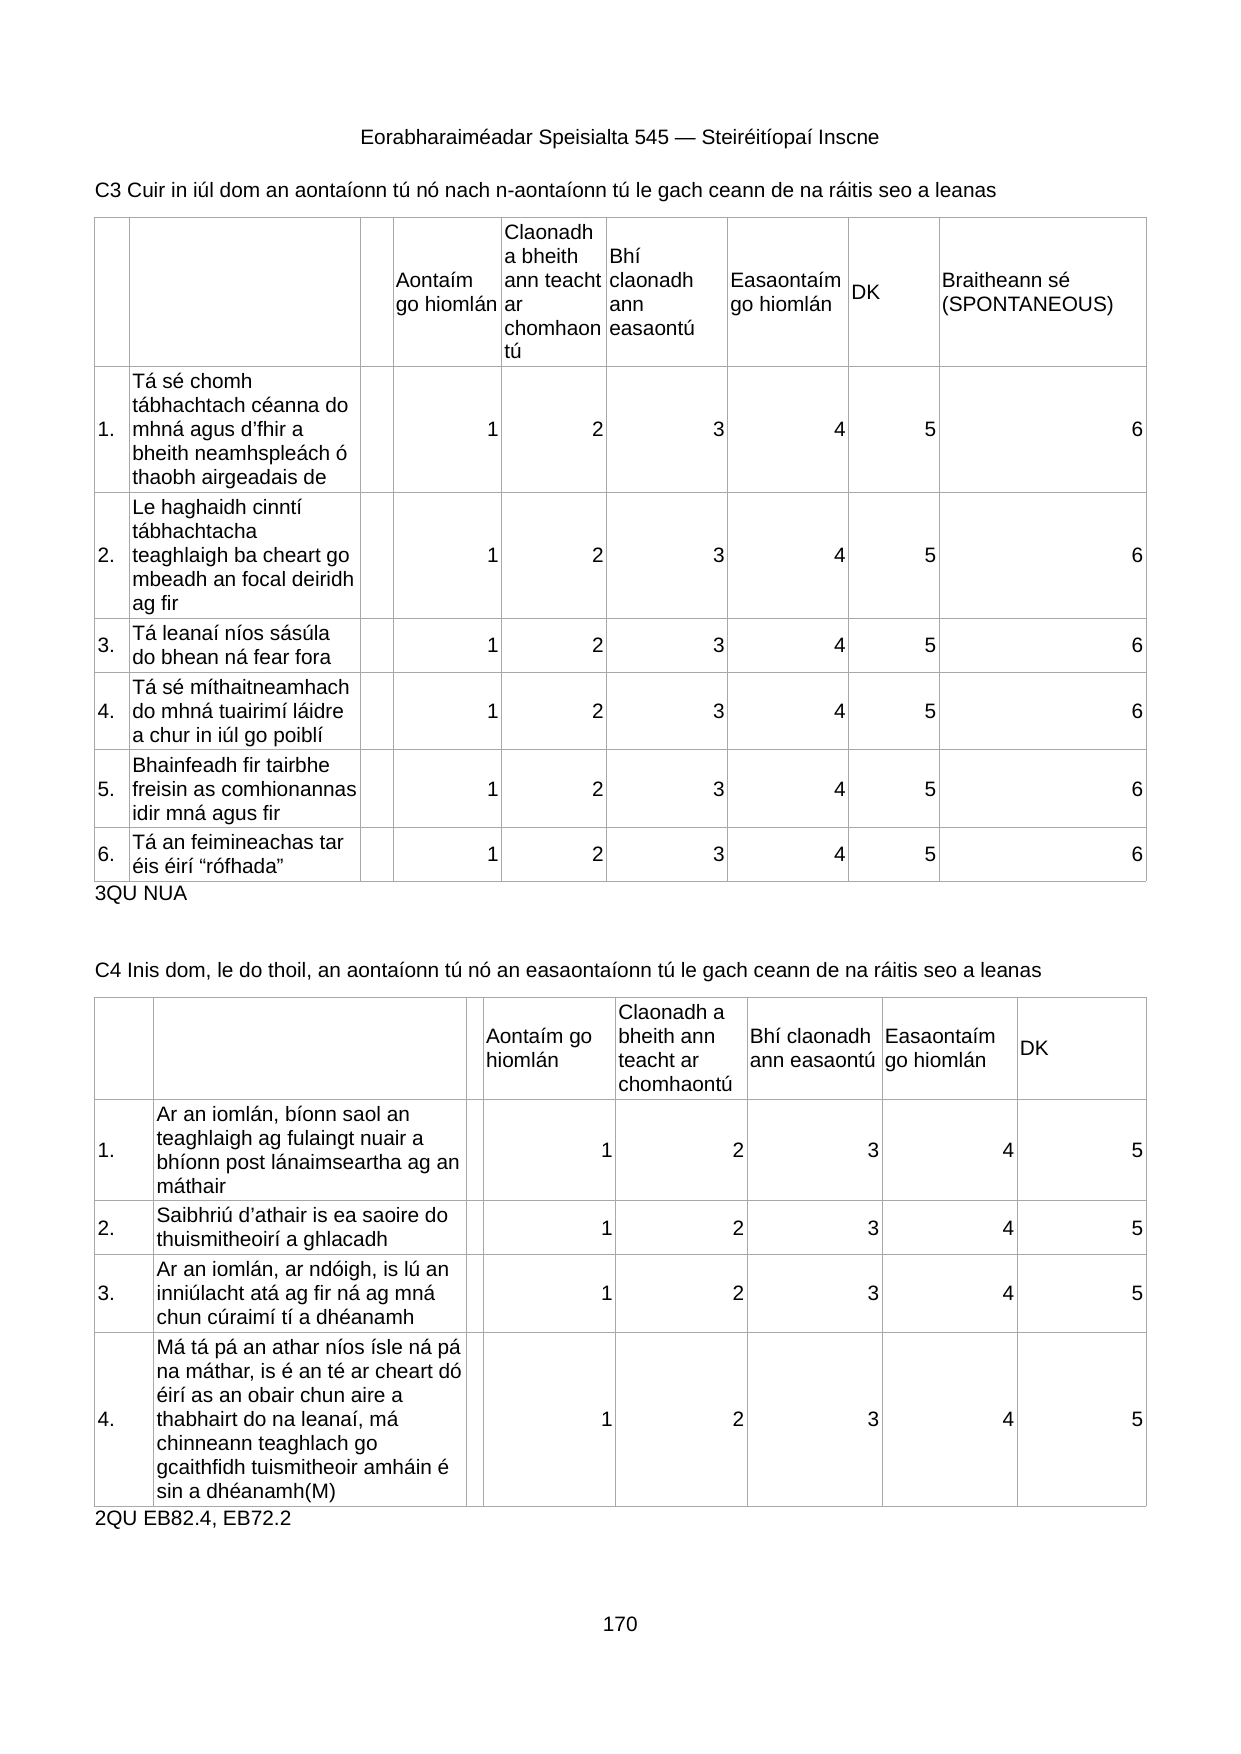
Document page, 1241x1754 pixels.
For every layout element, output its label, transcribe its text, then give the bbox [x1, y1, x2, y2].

table_cell 2 [502, 828, 606, 881]
table_cell 1 [394, 367, 501, 492]
table_cell 5 [849, 673, 939, 749]
table_cell 4 [883, 1100, 1017, 1200]
table_header [154, 998, 466, 1098]
table_header [130, 218, 360, 366]
table_cell 4 [728, 750, 848, 827]
table_cell 4 [883, 1201, 1017, 1254]
table_cell [361, 750, 393, 827]
table_cell 4 [728, 828, 848, 881]
text C3 Cuir in iúl dom an aontaíonn tú nó nach n-aontaíonn tú le gach ceann de na ráitis seo a leanas [94, 178, 1146, 202]
table_cell [361, 828, 393, 881]
table_cell 5 [849, 619, 939, 672]
table_cell [467, 1100, 483, 1200]
table_cell 6 [940, 367, 1146, 492]
table_cell 6. [95, 828, 129, 881]
table_header [95, 998, 153, 1098]
table_cell 5 [1018, 1333, 1146, 1506]
table_cell 1 [394, 493, 501, 618]
table_cell 3 [748, 1255, 882, 1332]
table_cell 5 [1018, 1255, 1146, 1332]
table_cell 1 [484, 1201, 615, 1254]
table_cell 5 [1018, 1100, 1146, 1200]
table_cell 6 [940, 828, 1146, 881]
table_cell [361, 367, 393, 492]
table_cell Ar an iomlán, ar ndóigh, is lú an inniúlacht atá ag fir ná ag mná chun cúraimí tí a dhéanamh [154, 1255, 466, 1332]
table_cell 3 [607, 619, 727, 672]
table_header Easaontaím go hiomlán [883, 998, 1017, 1098]
table_cell 3 [607, 828, 727, 881]
table_cell 5 [849, 493, 939, 618]
table_cell 5 [849, 828, 939, 881]
table_cell 3 [607, 367, 727, 492]
table_cell 1. [95, 367, 129, 492]
table_cell 2 [502, 493, 606, 618]
table_header Bhí claonadh ann easaontú [748, 998, 882, 1098]
table_cell 5. [95, 750, 129, 827]
table_cell 2 [616, 1201, 747, 1254]
table_cell 3 [607, 673, 727, 749]
table_cell 1 [484, 1255, 615, 1332]
table_cell Tá sé míthaitneamhach do mhná tuairimí láidre a chur in iúl go poiblí [130, 673, 360, 749]
table_header [361, 218, 393, 366]
table_header Claonadh a bheith ann teacht ar chomhaontú [502, 218, 606, 366]
table_cell Tá sé chomh tábhachtach céanna do mhná agus d’fhir a bheith neamhspleách ó thaobh airgeadais de [130, 367, 360, 492]
table_cell 6 [940, 493, 1146, 618]
table_cell 2 [502, 673, 606, 749]
text 3QU NUA [94, 882, 1146, 905]
table_cell Bhainfeadh fir tairbhe freisin as comhionannas idir mná agus fir [130, 750, 360, 827]
table_cell 1 [394, 619, 501, 672]
table_cell 2 [616, 1255, 747, 1332]
table_header Easaontaím go hiomlán [728, 218, 848, 366]
table_cell Tá leanaí níos sásúla do bhean ná fear fora [130, 619, 360, 672]
table_cell Tá an feimineachas tar éis éirí “rófhada” [130, 828, 360, 881]
table_cell 1 [484, 1100, 615, 1200]
table_cell 2. [95, 493, 129, 618]
text 2QU EB82.4, EB72.2 [94, 1507, 1146, 1530]
table_cell Le haghaidh cinntí tábhachtacha teaghlaigh ba cheart go mbeadh an focal deiridh ag fir [130, 493, 360, 618]
table_cell 1 [484, 1333, 615, 1506]
table_cell 6 [940, 750, 1146, 827]
table_cell 3. [95, 619, 129, 672]
table_cell 4. [95, 673, 129, 749]
table_cell 2 [502, 367, 606, 492]
table_cell 4 [883, 1255, 1017, 1332]
table_cell 3 [748, 1333, 882, 1506]
table_header Aontaím go hiomlán [484, 998, 615, 1098]
table_header Bhí claonadh ann easaontú [607, 218, 727, 366]
table_cell 4 [728, 493, 848, 618]
table_cell Saibhriú d’athair is ea saoire do thuismitheoirí a ghlacadh [154, 1201, 466, 1254]
table_cell 3. [95, 1255, 153, 1332]
table_cell 6 [940, 673, 1146, 749]
table_cell 4 [728, 673, 848, 749]
table_cell [467, 1333, 483, 1506]
table_cell 2 [616, 1333, 747, 1506]
table_cell [467, 1255, 483, 1332]
table_cell 1. [95, 1100, 153, 1200]
table_cell 5 [1018, 1201, 1146, 1254]
table_cell 3 [607, 750, 727, 827]
table_cell 4 [728, 367, 848, 492]
table_header [95, 218, 129, 366]
table_cell Ar an iomlán, bíonn saol an teaghlaigh ag fulaingt nuair a bhíonn post lánaimseartha ag an máthair [154, 1100, 466, 1200]
table_header [467, 998, 483, 1098]
table_header DK [1018, 998, 1146, 1098]
table_cell 4 [728, 619, 848, 672]
table_cell 5 [849, 750, 939, 827]
table_cell 5 [849, 367, 939, 492]
table_cell 6 [940, 619, 1146, 672]
table_header Claonadh a bheith ann teacht ar chomhaontú [616, 998, 747, 1098]
table_cell 2. [95, 1201, 153, 1254]
table_cell [361, 673, 393, 749]
table_cell 4 [883, 1333, 1017, 1506]
table_cell 3 [607, 493, 727, 618]
table_cell 2 [502, 619, 606, 672]
table_header Braitheann sé (SPONTANEOUS) [940, 218, 1146, 366]
table_cell 2 [502, 750, 606, 827]
table_cell 1 [394, 828, 501, 881]
table_cell 1 [394, 750, 501, 827]
table_cell 4. [95, 1333, 153, 1506]
table_cell 3 [748, 1201, 882, 1254]
table_cell 2 [616, 1100, 747, 1200]
table_cell [467, 1201, 483, 1254]
table_cell Má tá pá an athar níos ísle ná pá na máthar, is é an té ar cheart dó éirí as an obair chun aire a thabhairt do na leanaí, má chinneann teaghlach go gcaithfidh tuismitheoir amháin é sin a dhéanamh(M) [154, 1333, 466, 1506]
table_cell [361, 619, 393, 672]
table_header Aontaím go hiomlán [394, 218, 501, 366]
table_header DK [849, 218, 939, 366]
table_cell 3 [748, 1100, 882, 1200]
text C4 Inis dom, le do thoil, an aontaíonn tú nó an easaontaíonn tú le gach ceann de na ráitis seo a leanas [94, 958, 1146, 982]
table_cell 1 [394, 673, 501, 749]
table_cell [361, 493, 393, 618]
